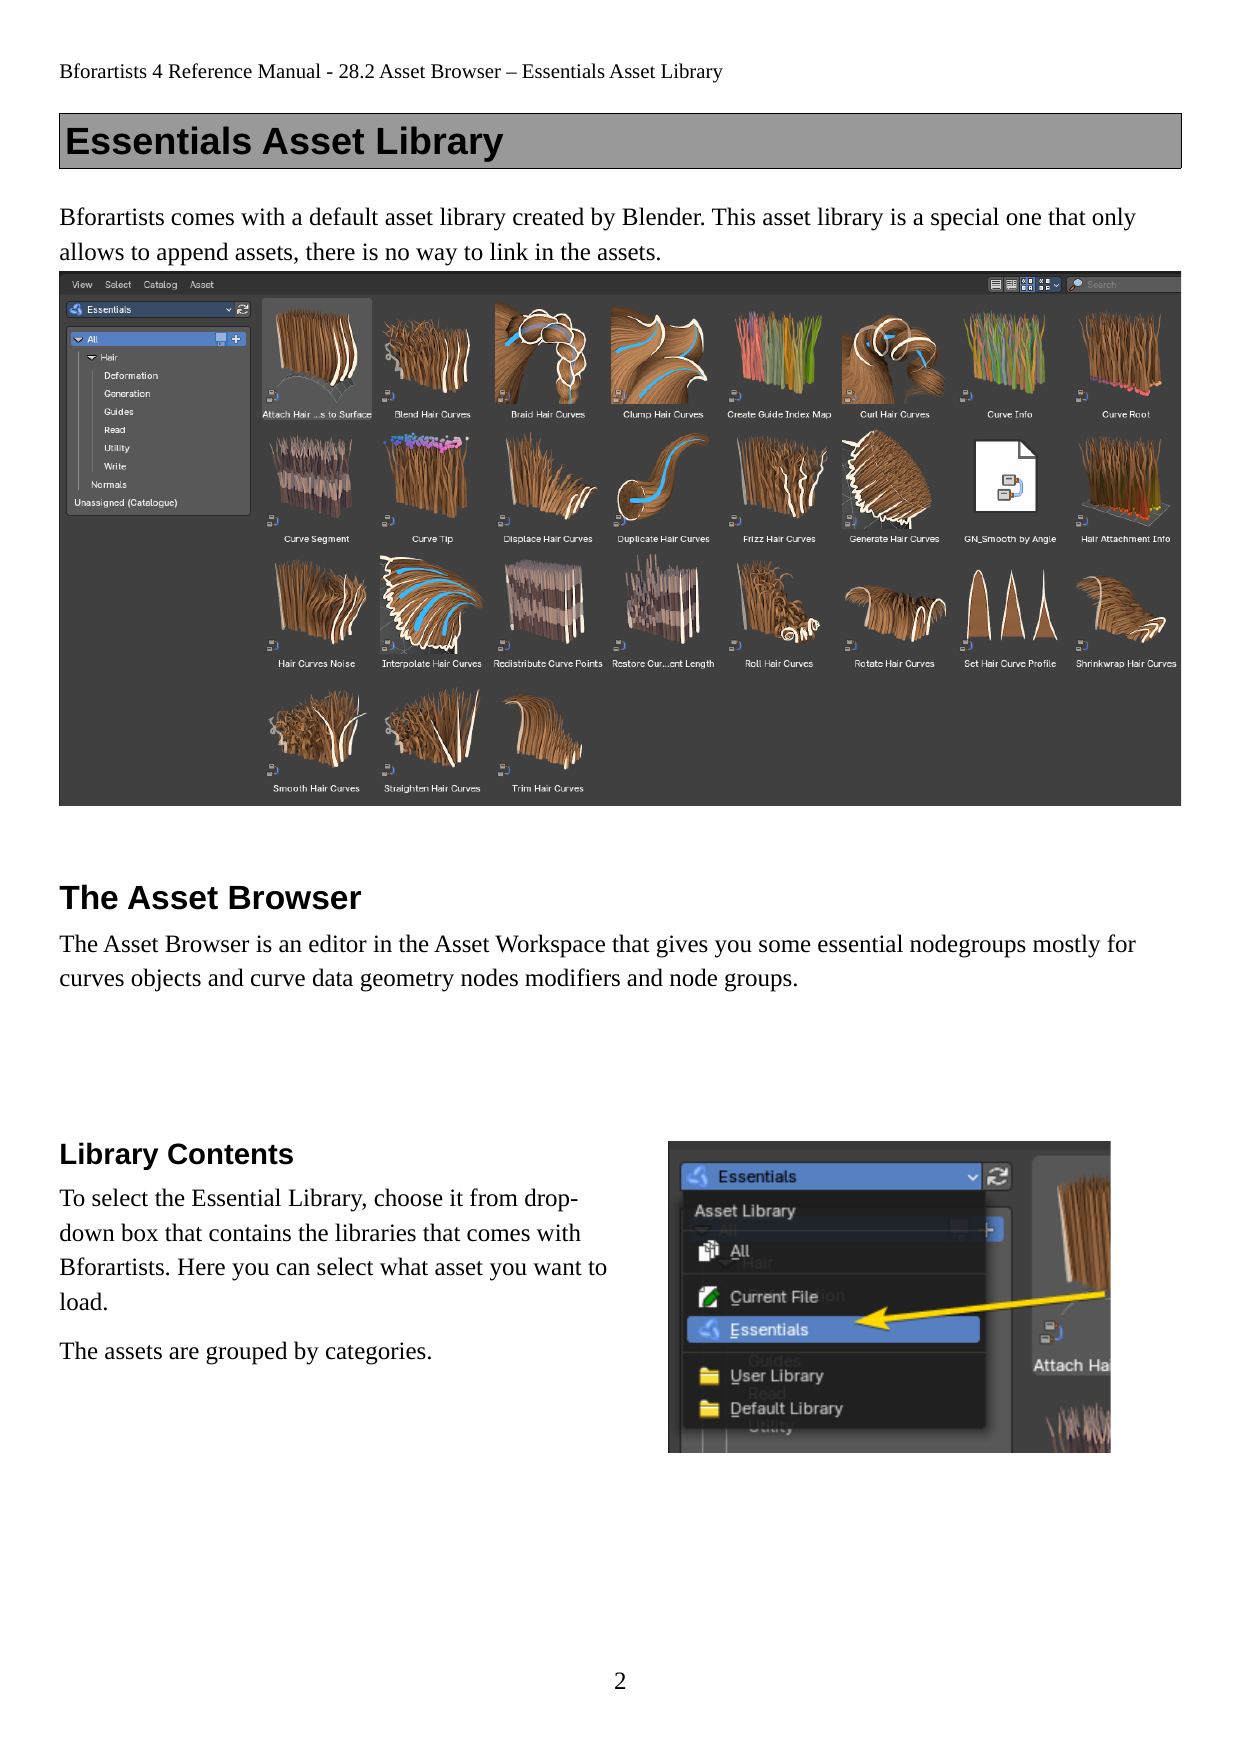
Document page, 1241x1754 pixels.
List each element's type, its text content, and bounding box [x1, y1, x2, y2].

text Bforartists comes with a default asset library created by Blender. This asset library is a special one that only allows to append assets, there is no way to link in the assets. [59, 202, 1181, 266]
text The Asset Browser is an editor in the Asset Workspace that gives you some essential nodegroups mostly for curves objects and curve data geometry nodes modifiers and node groups. [59, 929, 1181, 992]
subtitle Library Contents [59, 1137, 1181, 1171]
picture [59, 271, 1182, 806]
text The assets are grouped by categories. [59, 1336, 668, 1364]
text [1111, 1336, 1181, 1364]
text [1111, 1183, 1181, 1316]
picture [668, 1141, 1111, 1453]
text To select the Essential Library, choose it from drop-down box that contains the libraries that comes with Bforartists. Here you can select what asset you want to load. [59, 1183, 668, 1316]
subtitle The Asset Browser [59, 878, 1181, 917]
table_header Essentials Asset Library [60, 114, 1181, 168]
